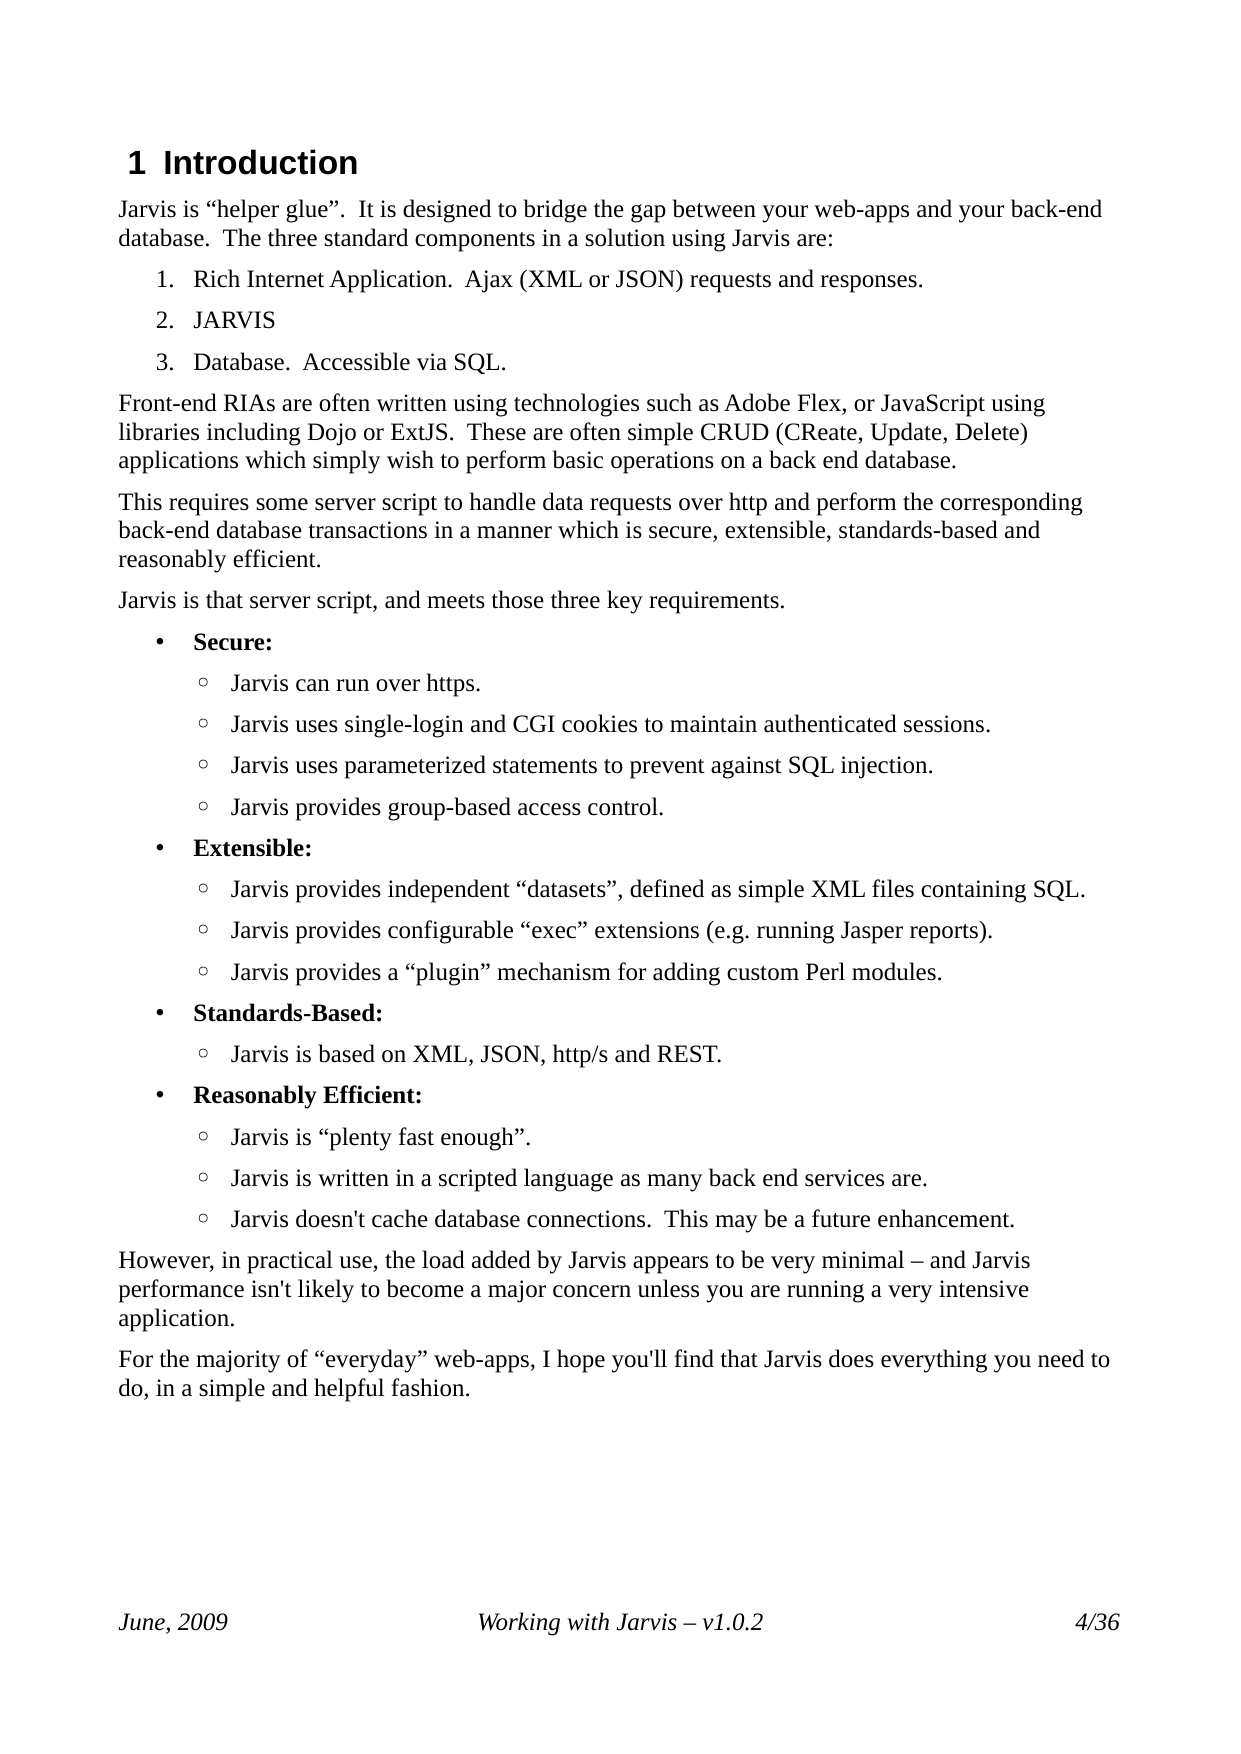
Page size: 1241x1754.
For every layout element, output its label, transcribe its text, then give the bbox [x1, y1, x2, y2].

text However, in practical use, the load added by Jarvis appears to be very minimal – and Jarvis performance isn't likely to become a major concern unless you are running a very intensive application. [118, 1246, 1122, 1332]
list Database. Accessible via SQL. [156, 347, 1122, 376]
text Jarvis is that server script, and meets those three key requirements. [118, 586, 1122, 614]
list Standards-Based: [156, 998, 1122, 1027]
subtitle Introduction [118, 143, 1122, 182]
list Jarvis doesn't cache database connections. This may be a future enhancement. [193, 1204, 1122, 1233]
list Jarvis uses parameterized statements to prevent against SQL injection. [193, 751, 1122, 779]
text This requires some server script to handle data requests over http and perform the corresponding back-end database transactions in a manner which is secure, extensible, standards-based and reasonably efficient. [118, 487, 1122, 573]
list Reasonably Efficient: [156, 1081, 1122, 1109]
list Jarvis provides group-based access control. [193, 792, 1122, 821]
list JARVIS [156, 306, 1122, 334]
list Jarvis is “plenty fast enough”. [193, 1122, 1122, 1151]
list Jarvis provides independent “datasets”, defined as simple XML files containing SQL. [193, 874, 1122, 903]
text Jarvis is “helper glue”. It is designed to bridge the gap between your web-apps and your back-end database. The three standard components in a solution using Jarvis are: [118, 194, 1122, 252]
list Secure: [156, 627, 1122, 656]
list Jarvis uses single-login and CGI cookies to maintain authenticated sessions. [193, 709, 1122, 738]
text For the majority of “everyday” web-apps, I hope you'll find that Jarvis does everything you need to do, in a simple and helpful fashion. [118, 1344, 1122, 1402]
list Jarvis is based on XML, JSON, http/s and REST. [193, 1039, 1122, 1068]
list Jarvis can run over https. [193, 668, 1122, 697]
list Jarvis provides a “plugin” mechanism for adding custom Perl modules. [193, 957, 1122, 986]
list Rich Internet Application. Ajax (XML or JSON) requests and responses. [156, 264, 1122, 293]
list Extensible: [156, 833, 1122, 862]
text Front-end RIAs are often written using technologies such as Adobe Flex, or JavaScript using libraries including Dojo or ExtJS. These are often simple CRUD (CReate, Update, Delete) applications which simply wish to perform basic operations on a back end database. [118, 388, 1122, 474]
list Jarvis is written in a scripted language as many back end services are. [193, 1163, 1122, 1192]
list Jarvis provides configurable “exec” extensions (e.g. running Jasper reports). [193, 916, 1122, 944]
